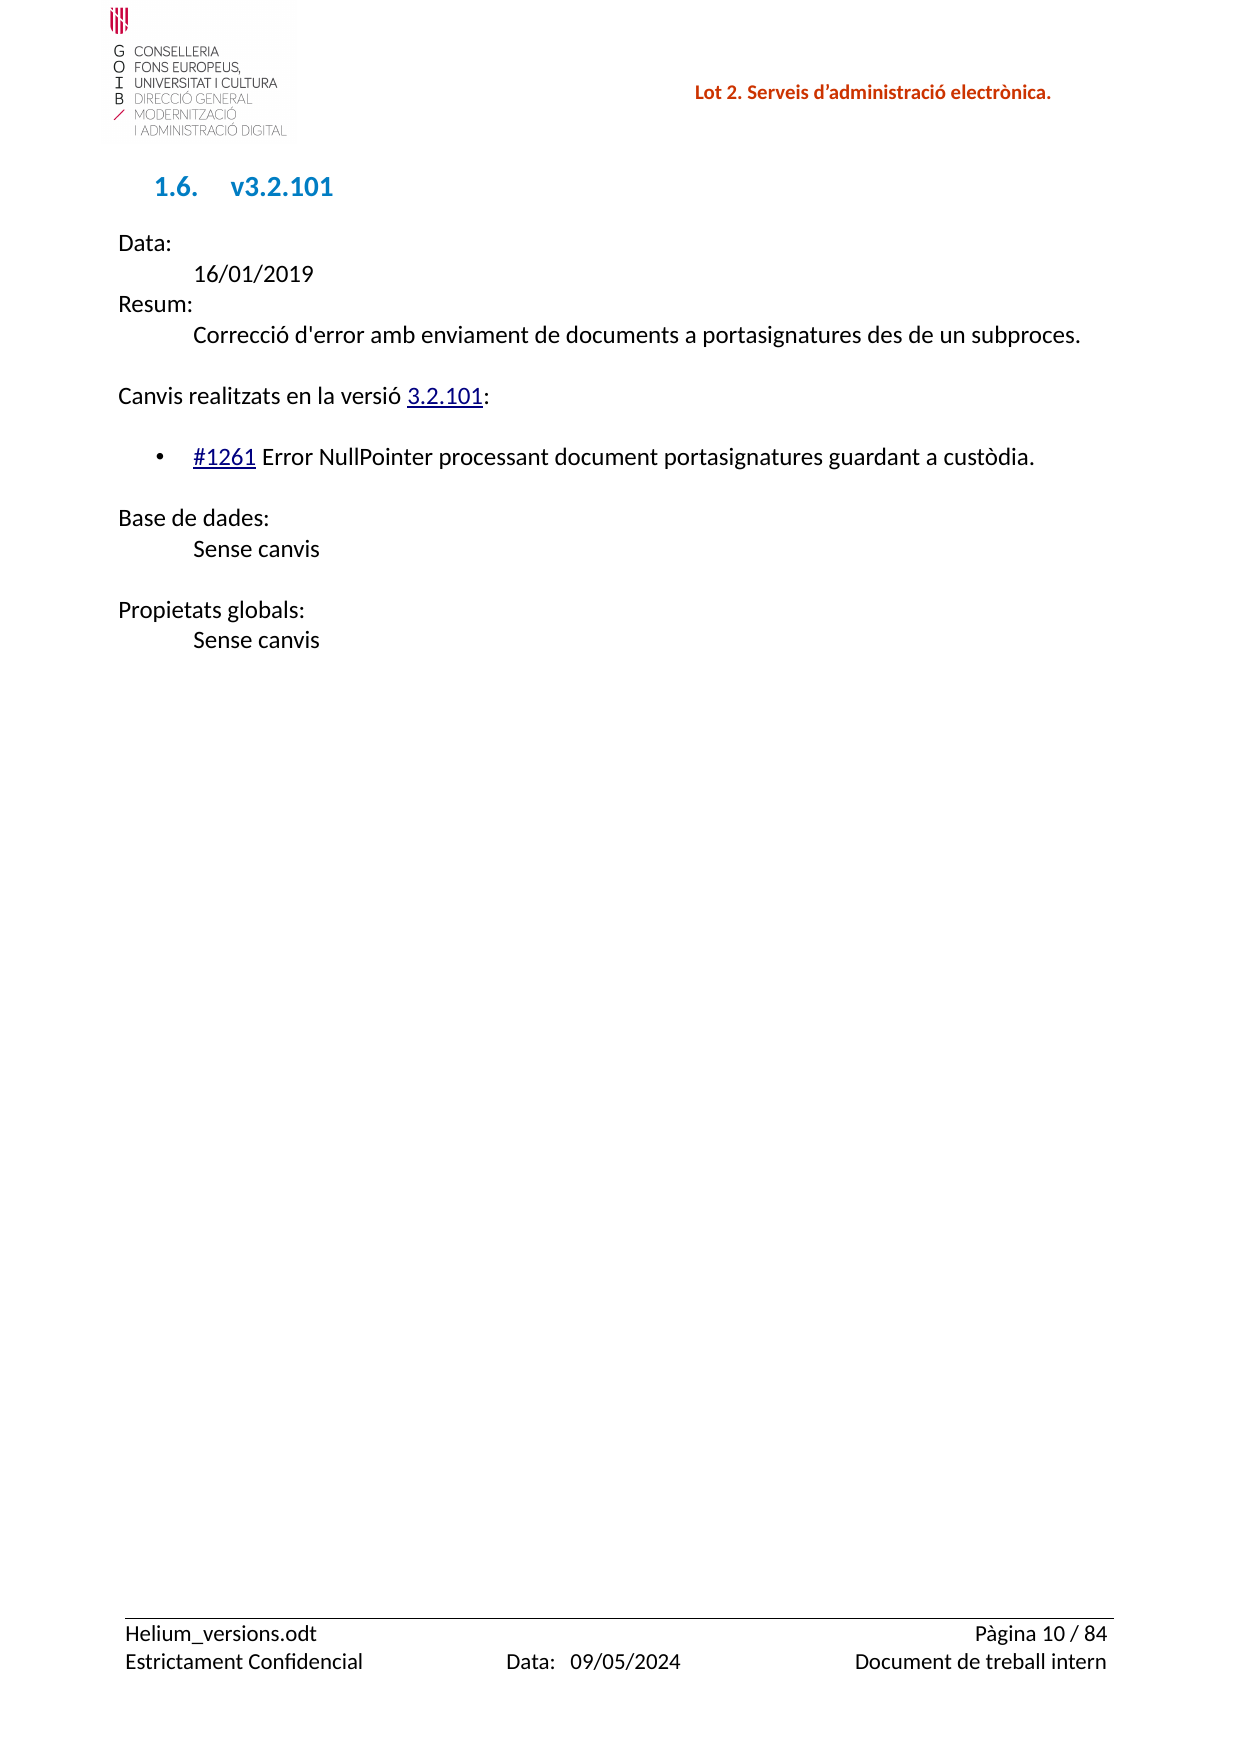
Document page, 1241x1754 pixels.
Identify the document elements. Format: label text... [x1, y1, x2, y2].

text Resum: [118, 289, 1122, 319]
text 16/01/2019 [118, 258, 1122, 289]
list #1261 Error NullPointer processant document portasignatures guardant a custòdia. [156, 441, 1122, 472]
text Correcció d'error amb enviament de documents a portasignatures des de un subproces. [118, 319, 1122, 350]
text Propietats globals: [118, 594, 1122, 624]
subtitle v3.2.101 [153, 168, 1122, 204]
text Sense canvis [118, 624, 1122, 655]
text Data: [118, 228, 1122, 258]
picture [100, 0, 297, 144]
text Sense canvis [118, 533, 1122, 563]
text Base de dades: [118, 502, 1122, 533]
text Canvis realitzats en la versió 3.2.101: [118, 380, 1122, 411]
